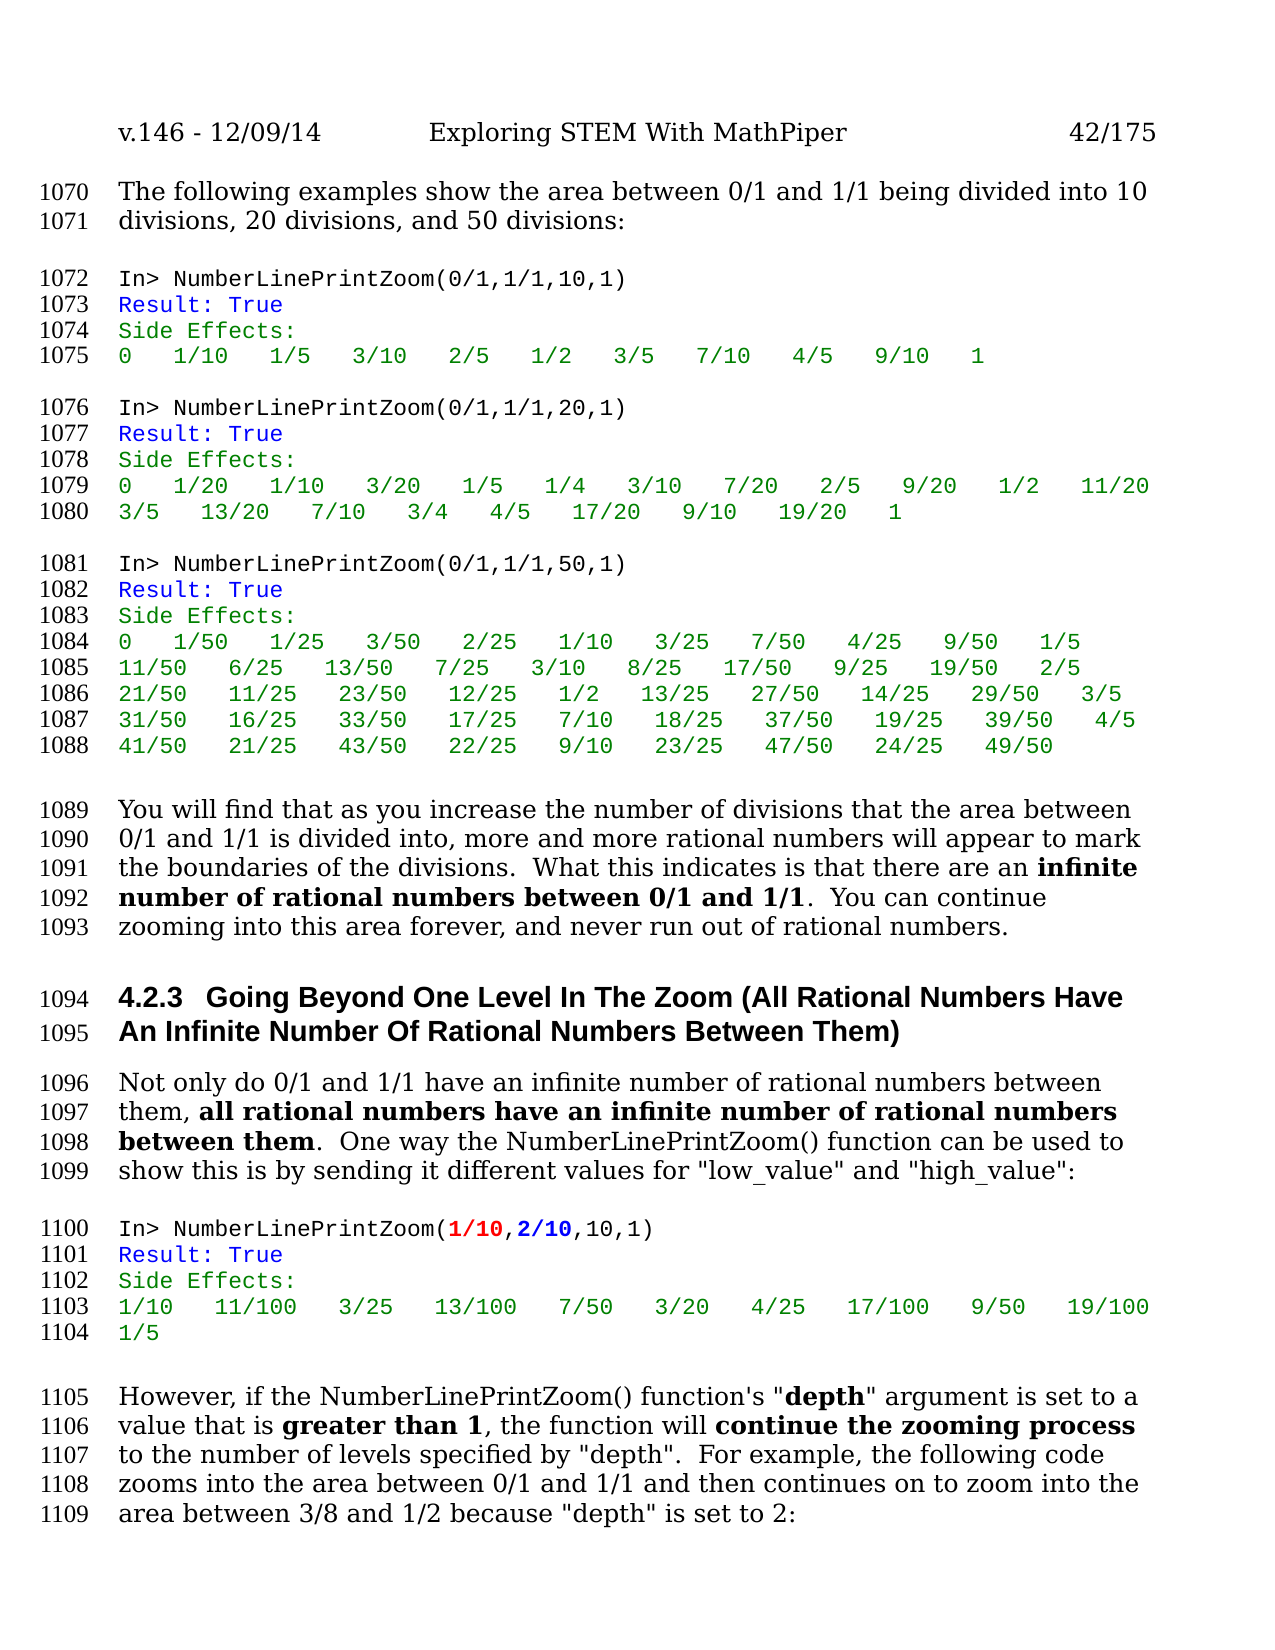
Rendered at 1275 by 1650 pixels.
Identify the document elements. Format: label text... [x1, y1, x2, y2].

text Result: True [118, 1243, 1157, 1269]
text Result: True [118, 293, 1157, 319]
text You will find that as you increase the number of divisions that the area between 0/1 and 1/1 is divided into, more and more rational numbers will appear to mark the boundaries of the divisions. What this indicates is that there are an infinite number of rational numbers between 0/1 and 1/1. You can continue zooming into this area forever, and never run out of rational numbers. [118, 795, 1157, 941]
text 1/10 11/100 3/25 13/100 7/50 3/20 4/25 17/100 9/50 19/100 1/5 [118, 1295, 1157, 1347]
text The following examples show the area between 0/1 and 1/1 being divided into 10 divisions, 20 divisions, and 50 divisions: [118, 177, 1157, 235]
text Result: True [118, 578, 1157, 604]
text 0 1/20 1/10 3/20 1/5 1/4 3/10 7/20 2/5 9/20 1/2 11/20 3/5 13/20 7/10 3/4 4/5 17/20 9/10 19/20 1 [118, 474, 1157, 526]
text Result: True [118, 423, 1157, 449]
text Side Effects: [118, 319, 1157, 345]
text 0 1/50 1/25 3/50 2/25 1/10 3/25 7/50 4/25 9/50 1/5 11/50 6/25 13/50 7/25 3/10 8/25 17/50 9/25 19/50 2/5 21/50 11/25 23/50 12/25 1/2 13/25 27/50 14/25 29/50 3/5 31/50 16/25 33/50 17/25 7/10 18/25 37/50 19/25 39/50 4/5 41/50 21/25 43/50 22/25 9/10 23/25 47/50 24/25 49/50 [118, 630, 1157, 760]
text In> NumberLinePrintZoom(0/1,1/1,50,1) [118, 552, 1157, 578]
subtitle Going Beyond One Level In The Zoom (All Rational Numbers Have An Infinite Number Of Rational Numbers Between Them) [118, 980, 1157, 1047]
text Not only do 0/1 and 1/1 have an infinite number of rational numbers between them, all rational numbers have an infinite number of rational numbers between them. One way the NumberLinePrintZoom() function can be used to show this is by sending it different values for "low_value" and "high_value": [118, 1068, 1157, 1185]
text In> NumberLinePrintZoom(0/1,1/1,20,1) [118, 397, 1157, 423]
text In> NumberLinePrintZoom(1/10,2/10,10,1) [118, 1217, 1157, 1243]
text 0 1/10 1/5 3/10 2/5 1/2 3/5 7/10 4/5 9/10 1 [118, 345, 1157, 371]
text However, if the NumberLinePrintZoom() function's "depth" argument is set to a value that is greater than 1, the function will continue the zooming process to the number of levels specified by "depth". For example, the following code zooms into the area between 0/1 and 1/1 and then continues on to zoom into the area between 3/8 and 1/2 because "depth" is set to 2: [118, 1382, 1157, 1528]
text Side Effects: [118, 604, 1157, 630]
text Side Effects: [118, 449, 1157, 474]
text In> NumberLinePrintZoom(0/1,1/1,10,1) [118, 267, 1157, 293]
text Side Effects: [118, 1269, 1157, 1295]
